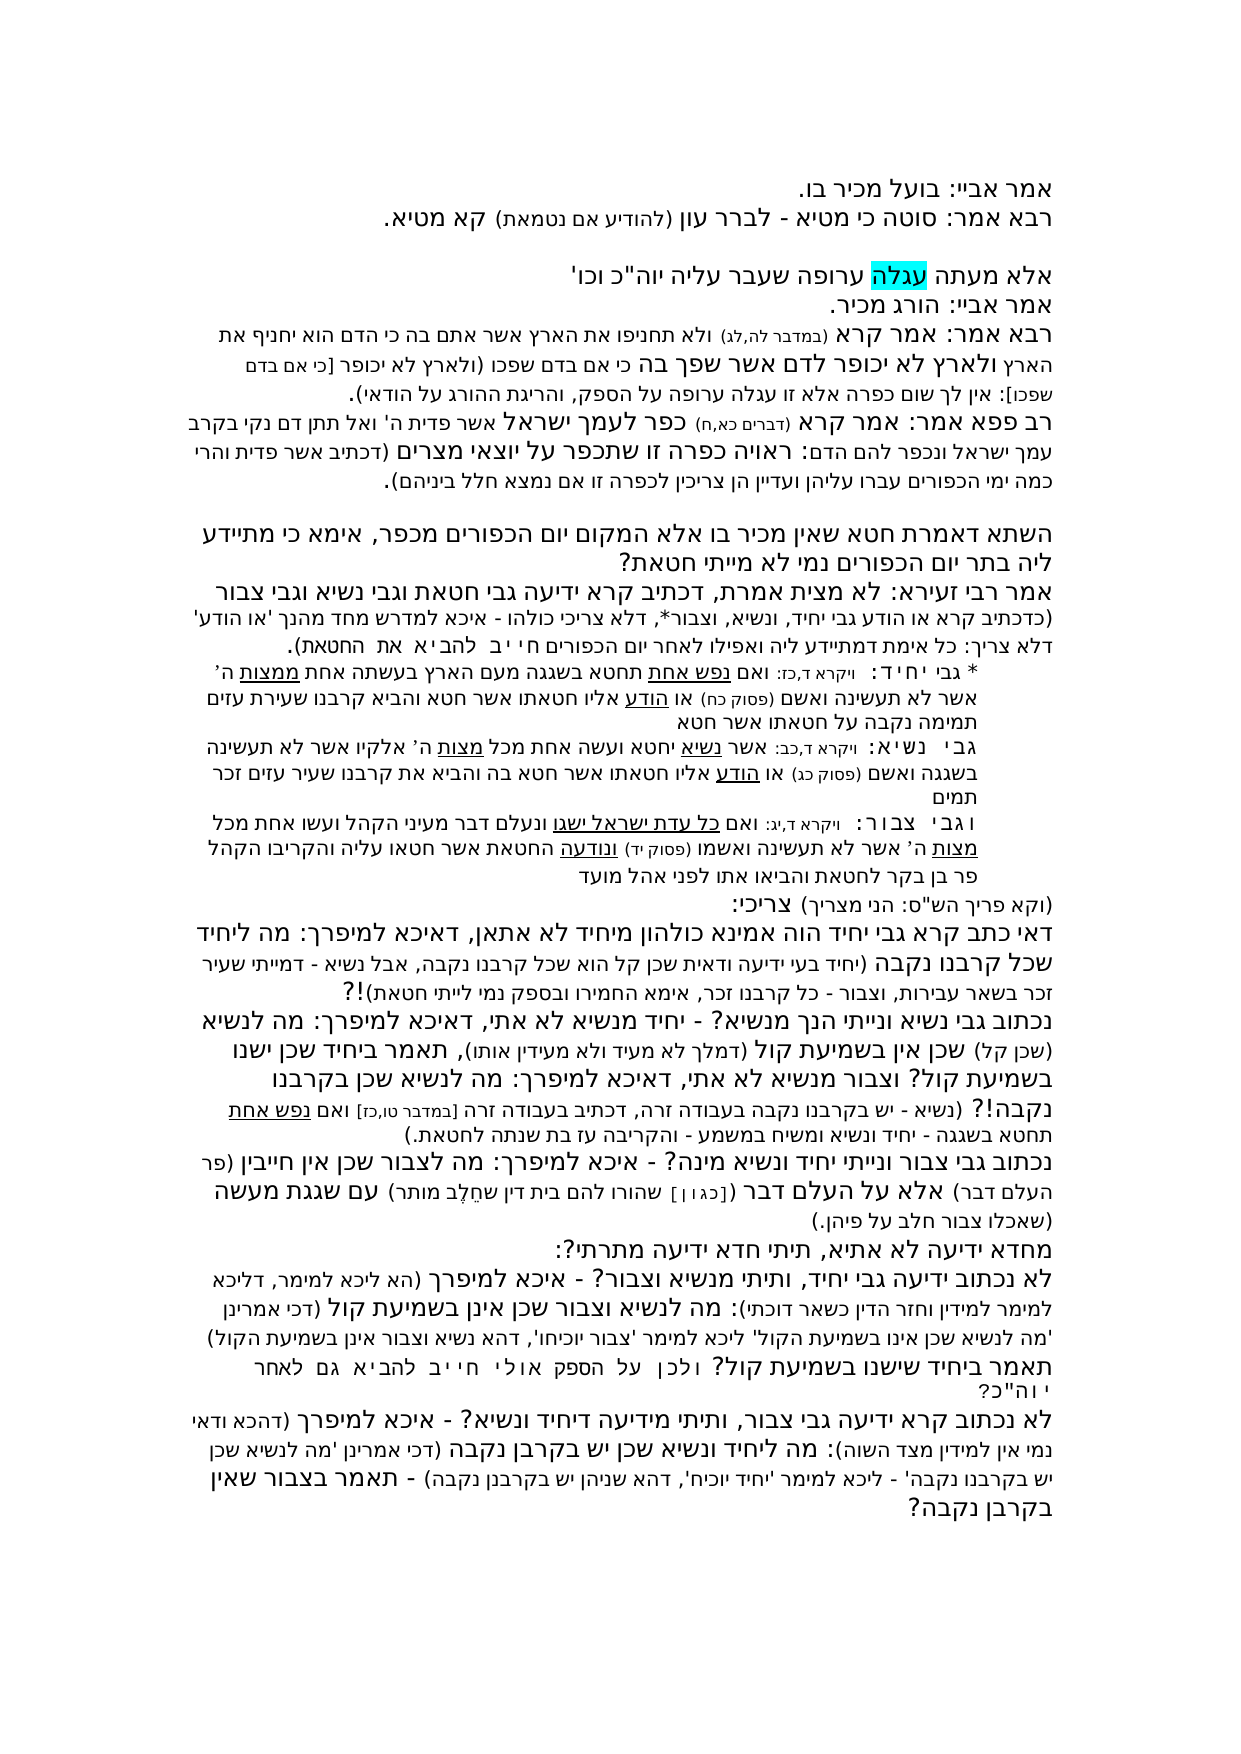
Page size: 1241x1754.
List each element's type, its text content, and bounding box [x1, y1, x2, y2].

text אמר אביי: בועל מכיר בו. [187, 174, 1053, 203]
text אמר רבי זעירא: לא מצית אמרת, דכתיב קרא ידיעה גבי חטאת וגבי נשיא וגבי צבור (כדכתיב קרא או הודע גבי יחיד, ונשיא, וצבור*, דלא צריכי כולהו - איכא למדרש מחד מהנך 'או הודע' דלא צריך: כל אימת דמתיידע ליה ואפילו לאחר יום הכפורים חייב להביא את החטאת). [187, 577, 1053, 660]
text השתא דאמרת חטא שאין מכיר בו אלא המקום יום הכפורים מכפר, אימא כי מתיידע ליה בתר יום הכפורים נמי לא מייתי חטאת? [187, 519, 1053, 577]
text רבא אמר: סוטה כי מטיא - לברר עון (להודיע אם נטמאת) קא מטיא. [187, 203, 1053, 232]
text וגבי צבור: ויקרא ד,יג: ואם כל עדת ישראל ישגו ונעלם דבר מעיני הקהל ועשו אחת מכל מצות ה’ אשר לא תעשינה ואשמו (פסוק יד) ונודעה החטאת אשר חטאו עליה והקריבו הקהל פר בן בקר לחטאת והביאו אתו לפני אהל מועד [187, 811, 978, 889]
text גבי נשיא: ויקרא ד,כב: אשר נשיא יחטא ועשה אחת מכל מצות ה’ אלקיו אשר לא תעשינה בשגגה ואשם (פסוק כג) או הודע אליו חטאתו אשר חטא בה והביא את קרבנו שעיר עזים זכר תמים [187, 735, 978, 811]
text אלא מעתה עגלה ערופה שעבר עליה יוה"כ וכו' [187, 261, 1053, 290]
text רב פפא אמר: אמר קרא (דברים כא,ח) כפר לעמך ישראל אשר פדית ה' ואל תתן דם נקי בקרב עמך ישראל ונכפר להם הדם: ראויה כפרה זו שתכפר על יוצאי מצרים (דכתיב אשר פדית והרי כמה ימי הכפורים עברו עליהן ועדיין הן צריכין לכפרה זו אם נמצא חלל ביניהם). [187, 407, 1053, 495]
text (וקא פריך הש"ס: הני מצריך) צריכי: [187, 889, 1053, 918]
text אמר אביי: הורג מכיר. [187, 290, 1053, 319]
text לא נכתוב ידיעה גבי יחיד, ותיתי מנשיא וצבור? - איכא למיפרך (הא ליכא למימר, דליכא למימר למידין וחזר הדין כשאר דוכתי): מה לנשיא וצבור שכן אינן בשמיעת קול (דכי אמרינן 'מה לנשיא שכן אינו בשמיעת הקול' ליכא למימר 'צבור יוכיחו', דהא נשיא וצבור אינן בשמיעת הקול) תאמר ביחיד שישנו בשמיעת קול? ולכן על הספק אולי חייב להביא גם לאחר יוה"כ? [187, 1264, 1053, 1405]
text דאי כתב קרא גבי יחיד הוה אמינא כולהון מיחיד לא אתאן, דאיכא למיפרך: מה ליחיד שכל קרבנו נקבה (יחיד בעי ידיעה ודאית שכן קל הוא שכל קרבנו נקבה, אבל נשיא - דמייתי שעיר זכר בשאר עבירות, וצבור - כל קרבנו זכר, אימא החמירו ובספק נמי לייתי חטאת)!? [187, 918, 1053, 1006]
text רבא אמר: אמר קרא (במדבר לה,לג) ולא תחניפו את הארץ אשר אתם בה כי הדם הוא יחניף את הארץ ולארץ לא יכופר לדם אשר שפך בה כי אם בדם שפכו (ולארץ לא יכופר [כי אם בדם שפכו]: אין לך שום כפרה אלא זו עגלה ערופה על הספק, והריגת ההורג על הודאי). [187, 319, 1053, 407]
text נכתוב גבי צבור ונייתי יחיד ונשיא מינה? - איכא למיפרך: מה לצבור שכן אין חייבין (פר העלם דבר) אלא על העלם דבר ([כגון] שהורו להם בית דין שחֵלֶב מותר) עם שגגת מעשה (שאכלו צבור חלב על פיהן.) [187, 1147, 1053, 1235]
text לא נכתוב קרא ידיעה גבי צבור, ותיתי מידיעה דיחיד ונשיא? - איכא למיפרך (דהכא ודאי נמי אין למידין מצד השוה): מה ליחיד ונשיא שכן יש בקרבן נקבה (דכי אמרינן 'מה לנשיא שכן יש בקרבנו נקבה' - ליכא למימר 'יחיד יוכיח', דהא שניהן יש בקרבנן נקבה) - תאמר בצבור שאין בקרבן נקבה? [187, 1405, 1053, 1522]
text * גבי יחיד: ויקרא ד,כז: ואם נפש אחת תחטא בשגגה מעם הארץ בעשתה אחת ממצות ה’ אשר לא תעשינה ואשם (פסוק כח) או הודע אליו חטאתו אשר חטא והביא קרבנו שעירת עזים תמימה נקבה על חטאתו אשר חטא [187, 660, 978, 735]
text מחדא ידיעה לא אתיא, תיתי חדא ידיעה מתרתי?: [187, 1235, 1053, 1264]
text נכתוב גבי נשיא ונייתי הנך מנשיא? - יחיד מנשיא לא אתי, דאיכא למיפרך: מה לנשיא (שכן קל) שכן אין בשמיעת קול (דמלך לא מעיד ולא מעידין אותו), תאמר ביחיד שכן ישנו בשמיעת קול? וצבור מנשיא לא אתי, דאיכא למיפרך: מה לנשיא שכן בקרבנו נקבה!? (נשיא - יש בקרבנו נקבה בעבודה זרה, דכתיב בעבודה זרה [במדבר טו,כז] ואם נפש אחת תחטא בשגגה - יחיד ונשיא ומשיח במשמע - והקריבה עז בת שנתה לחטאת.) [187, 1006, 1053, 1147]
